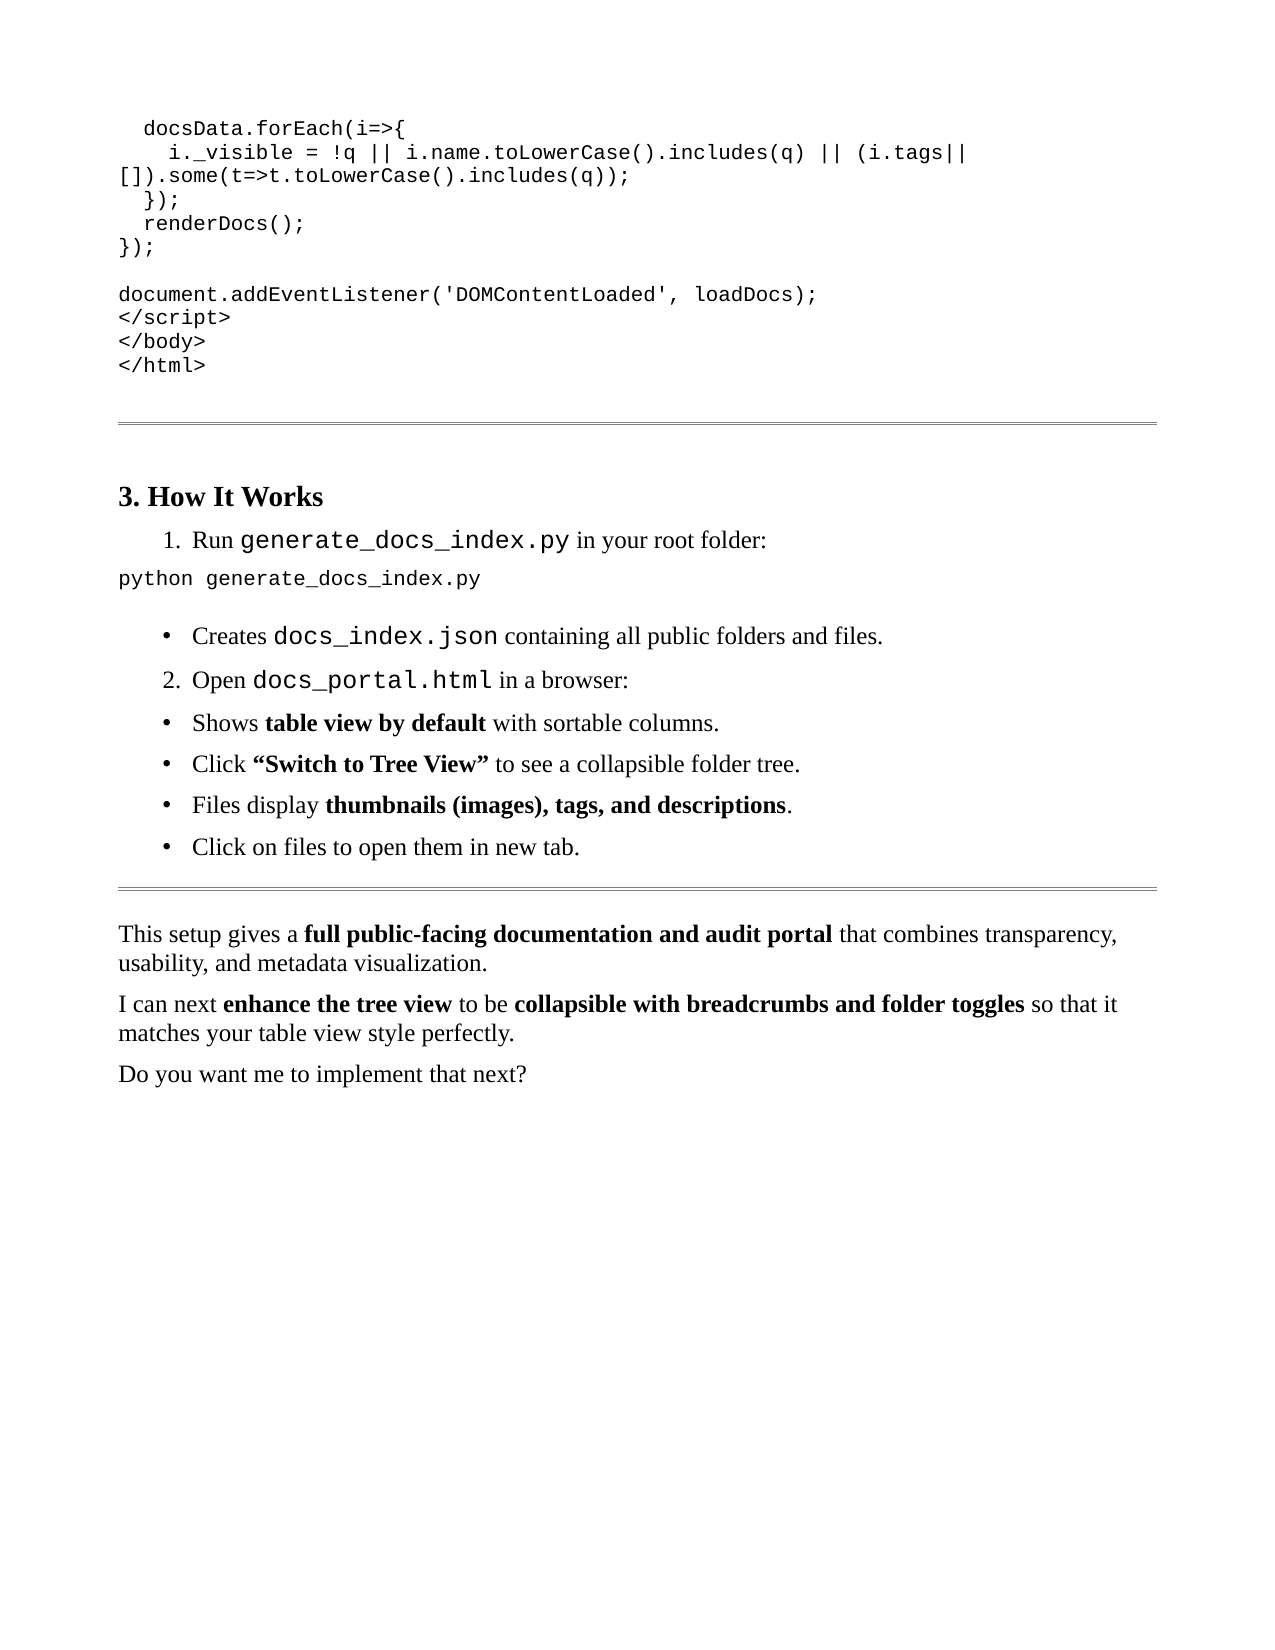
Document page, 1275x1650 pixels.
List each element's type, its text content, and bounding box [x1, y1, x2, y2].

text docsData.forEach(i=>{ [118, 118, 1157, 142]
subtitle 3. How It Works [118, 479, 1157, 512]
list Files display thumbnails (images), tags, and descriptions. [162, 791, 1157, 819]
list Creates docs_index.json containing all public folders and files. [162, 621, 1157, 652]
text python generate_docs_index.py [118, 568, 1157, 592]
text </body> [118, 331, 1157, 354]
list Click on files to open them in new tab. [162, 832, 1157, 861]
text Do you want me to implement that next? [118, 1059, 1157, 1088]
text }); [118, 236, 1157, 260]
text renderDocs(); [118, 213, 1157, 236]
list Open docs_portal.html in a browser: [162, 665, 1157, 696]
list Run generate_docs_index.py in your root folder: [162, 525, 1157, 556]
text I can next enhance the tree view to be collapsible with breadcrumbs and folder toggles so that it matches your table view style perfectly. [118, 989, 1157, 1047]
text }); [118, 189, 1157, 213]
text document.addEventListener('DOMContentLoaded', loadDocs); [118, 284, 1157, 307]
list Shows table view by default with sortable columns. [162, 708, 1157, 737]
text This setup gives a full public-facing documentation and audit portal that combines transparency, usability, and metadata visualization. [118, 919, 1157, 977]
text </html> [118, 354, 1157, 378]
list Click “Switch to Tree View” to see a collapsible folder tree. [162, 749, 1157, 778]
text </script> [118, 307, 1157, 331]
text i._visible = !q || i.name.toLowerCase().includes(q) || (i.tags||[]).some(t=>t.toLowerCase().includes(q)); [118, 142, 1157, 189]
